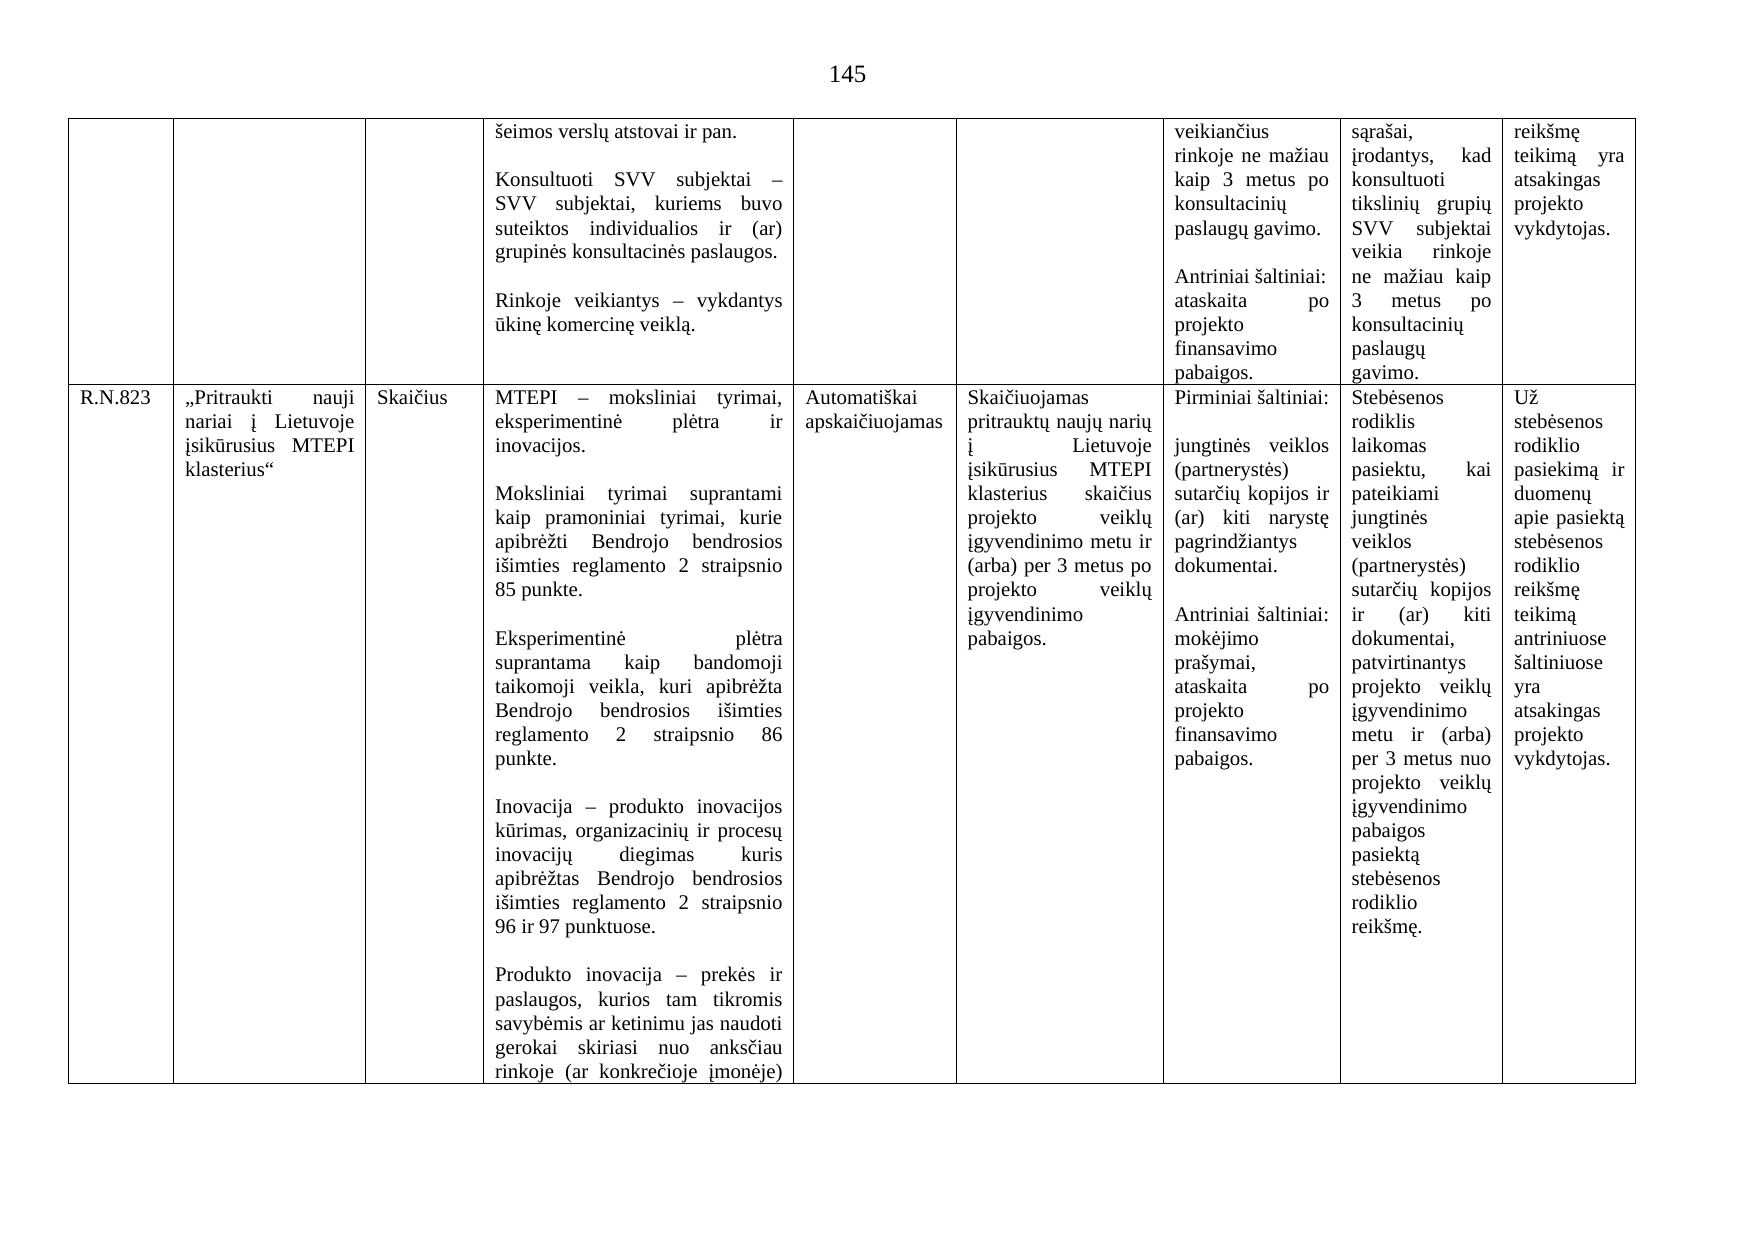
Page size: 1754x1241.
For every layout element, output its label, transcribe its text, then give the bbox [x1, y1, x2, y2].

table_cell [69, 119, 173, 384]
table_cell sąrašai, įrodantys, kad konsultuoti tikslinių grupių SVV subjektai veikia rinkoje ne mažiau kaip 3 metus po konsultacinių paslaugų gavimo. [1341, 119, 1502, 384]
table_cell [957, 119, 1163, 384]
table_cell reikšmę teikimą yra atsakingas projekto vykdytojas. [1503, 119, 1635, 384]
table_cell veikiančius rinkoje ne mažiau kaip 3 metus po konsultacinių paslaugų gavimo. Antriniai šaltiniai: ataskaita po projekto finansavimo pabaigos. [1164, 119, 1340, 384]
table_cell [174, 119, 365, 384]
table_cell „Pritraukti nauji nariai į Lietuvoje įsikūrusius MTEPI klasterius“ [174, 385, 365, 1083]
table_cell Už stebėsenos rodiklio pasiekimą ir duomenų apie pasiektą stebėsenos rodiklio reikšmę teikimą antriniuose šaltiniuose yra atsakingas projekto vykdytojas. [1503, 385, 1635, 1083]
table_cell Automatiškai apskaičiuojamas [794, 385, 956, 1083]
table_cell Stebėsenos rodiklis laikomas pasiektu, kai pateikiami jungtinės veiklos (partnerystės) sutarčių kopijos ir (ar) kiti dokumentai, patvirtinantys projekto veiklų įgyvendinimo metu ir (arba) per 3 metus nuo projekto veiklų įgyvendinimo pabaigos pasiektą stebėsenos rodiklio reikšmę. [1341, 385, 1502, 1083]
table_cell [794, 119, 956, 384]
table_cell Skaičius [366, 385, 483, 1083]
table_cell MTEPI – moksliniai tyrimai, eksperimentinė plėtra ir inovacijos. Moksliniai tyrimai suprantami kaip pramoniniai tyrimai, kurie apibrėžti Bendrojo bendrosios išimties reglamento 2 straipsnio 85 punkte. Eksperimentinė plėtra suprantama kaip bandomoji taikomoji veikla, kuri apibrėžta Bendrojo bendrosios išimties reglamento 2 straipsnio 86 punkte. Inovacija – produkto inovacijos kūrimas, organizacinių ir procesų inovacijų diegimas kuris apibrėžtas Bendrojo bendrosios išimties reglamento 2 straipsnio 96 ir 97 punktuose. Produkto inovacija – prekės ir paslaugos, kurios tam tikromis savybėmis ar ketinimu jas naudoti gerokai skiriasi nuo anksčiau rinkoje (ar konkrečioje įmonėje) [484, 385, 793, 1083]
table_cell R.N.823 [69, 385, 173, 1083]
table_cell [366, 119, 483, 384]
table_cell Pirminiai šaltiniai: jungtinės veiklos (partnerystės) sutarčių kopijos ir (ar) kiti narystę pagrindžiantys dokumentai. Antriniai šaltiniai: mokėjimo prašymai, ataskaita po projekto finansavimo pabaigos. [1164, 385, 1340, 1083]
table_cell šeimos verslų atstovai ir pan. Konsultuoti SVV subjektai – SVV subjektai, kuriems buvo suteiktos individualios ir (ar) grupinės konsultacinės paslaugos. Rinkoje veikiantys – vykdantys ūkinę komercinę veiklą. [484, 119, 793, 384]
table_cell Skaičiuojamas pritrauktų naujų narių į Lietuvoje įsikūrusius MTEPI klasterius skaičius projekto veiklų įgyvendinimo metu ir (arba) per 3 metus po projekto veiklų įgyvendinimo pabaigos. [957, 385, 1163, 1083]
